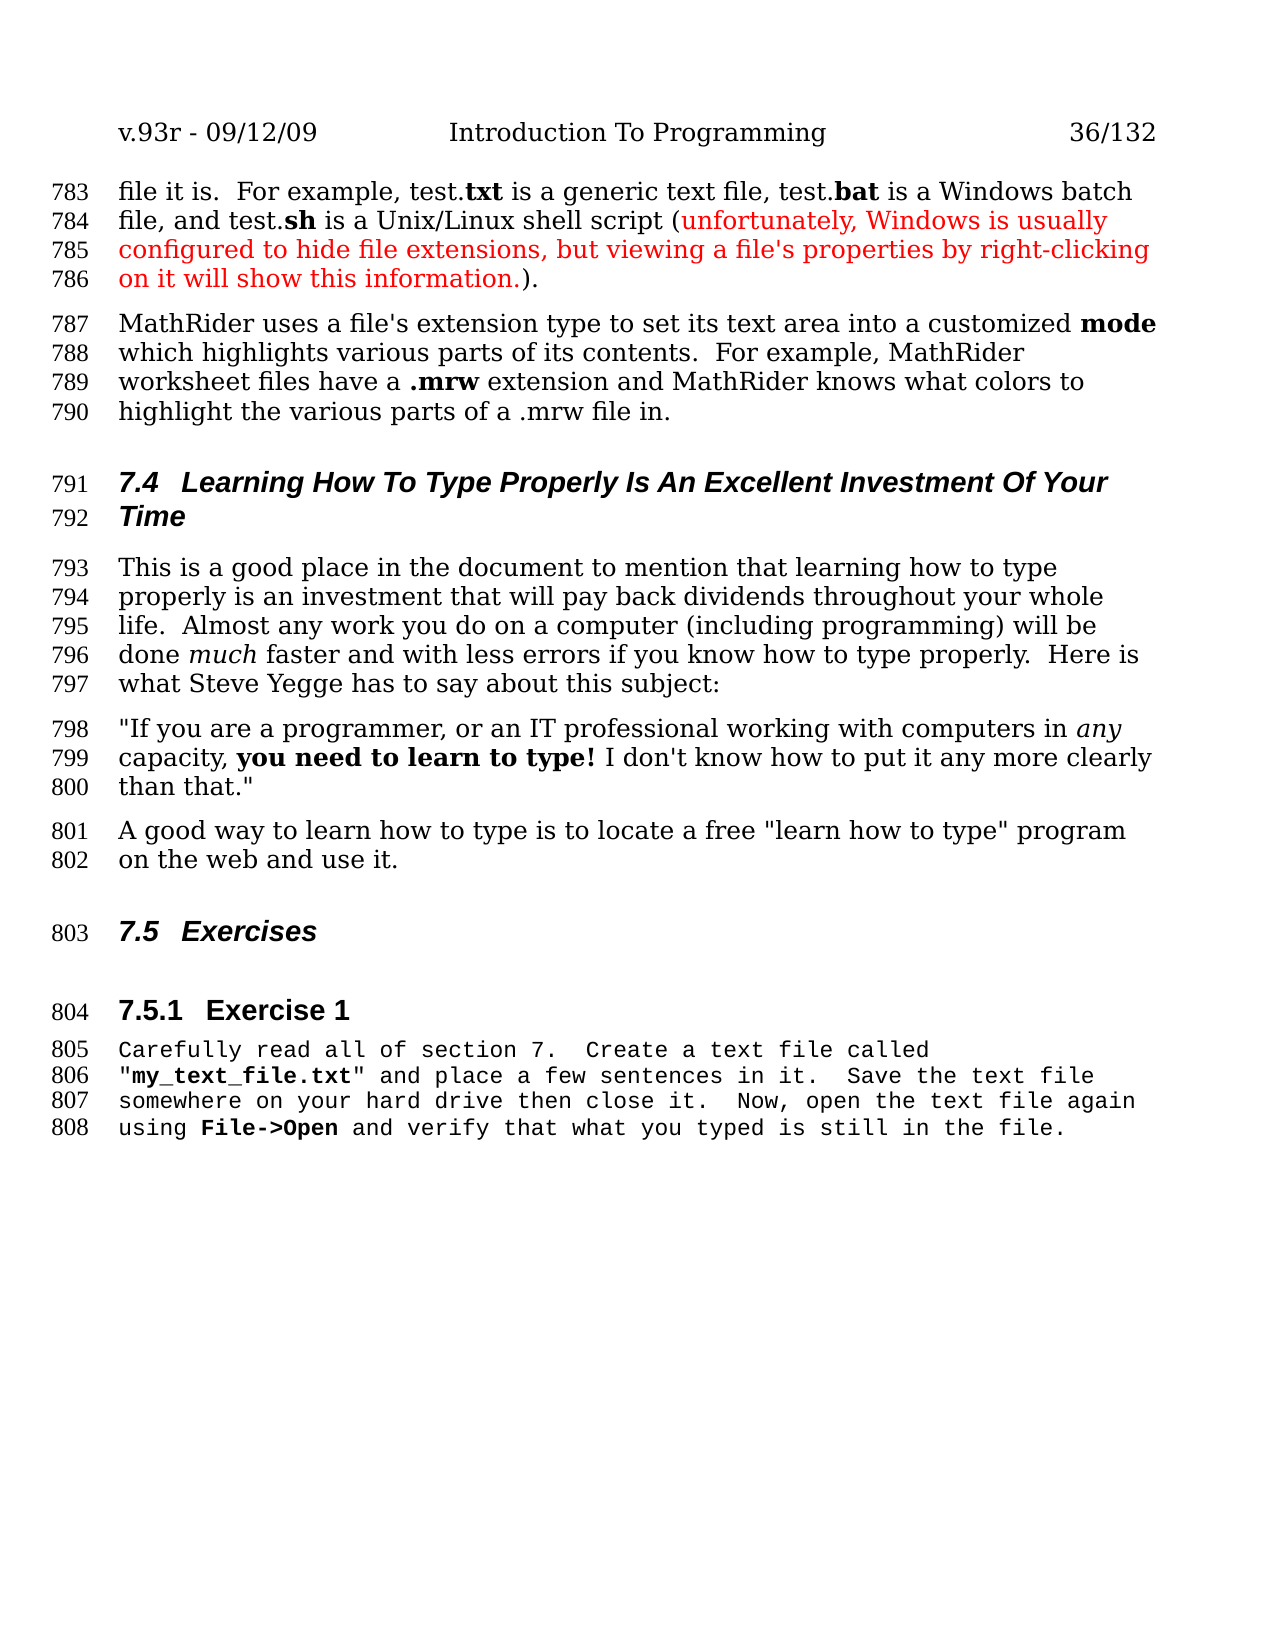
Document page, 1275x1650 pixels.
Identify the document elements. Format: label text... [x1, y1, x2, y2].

text MathRider uses a file's extension type to set its text area into a customized mode which highlights various parts of its contents. For example, MathRider worksheet files have a .mrw extension and MathRider knows what colors to highlight the various parts of a .mrw file in. [118, 309, 1157, 426]
text Carefully read all of section 7. Create a text file called "my_text_file.txt" and place a few sentences in it. Save the text file somewhere on your hard drive then close it. Now, open the text file again using File->Open and verify that what you typed is still in the file. [118, 1038, 1157, 1142]
text file it is. For example, test.txt is a generic text file, test.bat is a Windows batch file, and test.sh is a Unix/Linux shell script (unfortunately, Windows is usually configured to hide file extensions, but viewing a file's properties by right-clicking on it will show this information.). [118, 177, 1157, 294]
text This is a good place in the document to mention that learning how to type properly is an investment that will pay back dividends throughout your whole life. Almost any work you do on a computer (including programming) will be done much faster and with less errors if you know how to type properly. Here is what Steve Yegge has to say about this subject: [118, 553, 1157, 699]
subtitle Learning How To Type Properly Is An Excellent Investment Of Your Time [118, 465, 1157, 532]
text "If you are a programmer, or an IT professional working with computers in any capacity, you need to learn to type! I don't know how to put it any more clearly than that." [118, 714, 1157, 802]
subtitle Exercises [118, 914, 1157, 947]
text A good way to learn how to type is to locate a free "learn how to type" program on the web and use it. [118, 817, 1157, 875]
subtitle Exercise 1 [118, 992, 1157, 1026]
